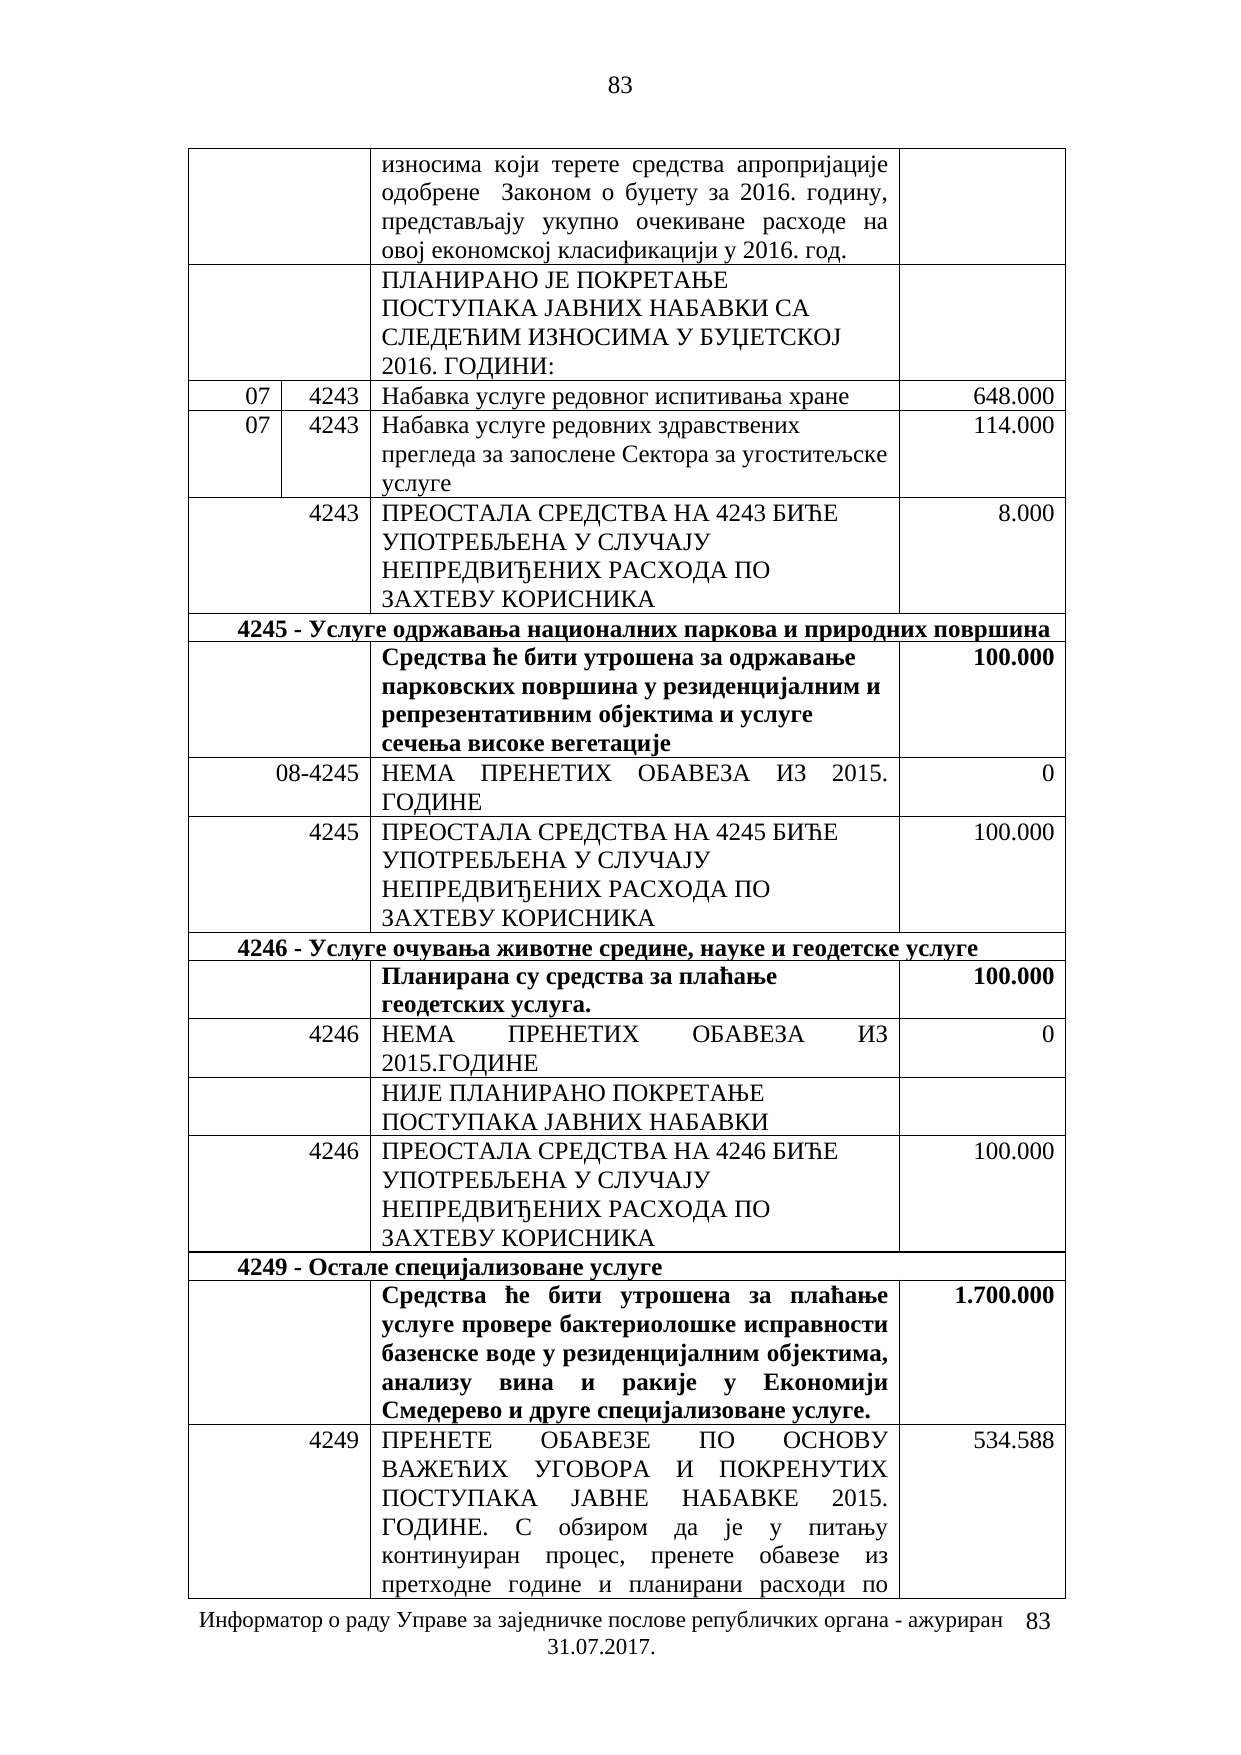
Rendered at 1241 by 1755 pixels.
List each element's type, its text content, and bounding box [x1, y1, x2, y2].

table_cell 4249 - Остале специјализоване услуге [189, 1253, 1065, 1279]
table_cell 4243 [282, 381, 370, 409]
table_cell 100.000 [900, 1136, 1065, 1251]
table_cell [189, 961, 370, 1018]
table_cell 07 [189, 411, 281, 497]
table_cell [189, 642, 370, 757]
table_cell ПРЕОСТАЛА СРЕДСТВА НА 4246 БИЋЕ УПОТРЕБЉЕНА У СЛУЧАЈУ НЕПРЕДВИЂЕНИХ РАСХОДА ПО ЗАХТЕВУ КОРИСНИКА [371, 1136, 899, 1251]
table_cell 08-4245 [189, 758, 370, 816]
table_cell Набавка услуге редовних здравствених прегледа за запослене Сектора за угоститељске услуге [371, 411, 899, 497]
table_cell [189, 149, 370, 264]
table_cell НИЈЕ ПЛАНИРАНО ПОКРЕТАЊЕ ПОСТУПАКА ЈАВНИХ НАБАВКИ [371, 1078, 899, 1135]
table_cell 100.000 [900, 817, 1065, 932]
table_cell 4249 [189, 1425, 370, 1598]
table_cell 4246 - Услуге очувања животне средине, науке и геодетске услуге [189, 933, 1065, 960]
table_cell 8.000 [900, 498, 1065, 613]
table_cell [900, 1078, 1065, 1135]
table_cell [189, 1078, 370, 1135]
table_cell ПЛАНИРАНО ЈЕ ПОКРЕТАЊЕ ПОСТУПАКА ЈАВНИХ НАБАВКИ СА СЛЕДЕЋИМ ИЗНОСИМА У БУЏЕТСКОЈ 2016. ГОДИНИ: [371, 265, 899, 380]
table_cell 4243 [189, 498, 370, 613]
table_cell [900, 265, 1065, 380]
table_cell 4245 [189, 817, 370, 932]
table_cell 114.000 [900, 411, 1065, 497]
table_cell НЕМА ПРЕНЕТИХ ОБАВЕЗА ИЗ 2015. ГОДИНЕ [371, 758, 899, 816]
table_cell Средства ће бити утрошена за плаћање услуге провере бактериолошке исправности базенске воде у резиденцијалним објектима, анализу вина и ракије у Економији Смедерево и друге специјализоване услуге. [371, 1281, 899, 1424]
table_cell 100.000 [900, 961, 1065, 1018]
table_cell 4246 [189, 1019, 370, 1077]
table_cell износима који терете средства апропријације одобрене Законом о буџету за 2016. годину, представљају укупно очекиване расходе на овој економској класификацији у 2016. год. [371, 149, 899, 264]
table_cell 4243 [282, 411, 370, 497]
table_cell 534.588 [900, 1425, 1065, 1598]
table_cell ПРЕОСТАЛА СРЕДСТВА НА 4243 БИЋЕ УПОТРЕБЉЕНА У СЛУЧАЈУ НЕПРЕДВИЂЕНИХ РАСХОДА ПО ЗАХТЕВУ КОРИСНИКА [371, 498, 899, 613]
table_cell 4245 - Услуге одржавања националних паркова и природних површина [189, 614, 1065, 641]
table_cell 0 [900, 758, 1065, 816]
table_cell [189, 265, 370, 380]
table_cell [189, 1281, 370, 1424]
table_cell [900, 149, 1065, 264]
table_cell 648.000 [900, 381, 1065, 409]
table_cell 100.000 [900, 642, 1065, 757]
table_cell Набавка услуге редовног испитивања хране [371, 381, 899, 409]
table_cell 1.700.000 [900, 1281, 1065, 1424]
table_cell Средства ће бити утрошена за одржавање парковских површина у резиденцијалним и репрезентативним објектима и услуге сечења високе вегетације [371, 642, 899, 757]
table_cell Планирана су средства за плаћање геодетских услуга. [371, 961, 899, 1018]
table_cell ПРЕНЕТЕ ОБАВЕЗЕ ПО ОСНОВУ ВАЖЕЋИХ УГОВОРА И ПОКРЕНУТИХ ПОСТУПАКА ЈАВНЕ НАБАВКЕ 2015. ГОДИНЕ. С обзиром да је у питању континуиран процес, пренете обавезе из претходне године и планирани расходи по [371, 1425, 899, 1598]
table_cell 4246 [189, 1136, 370, 1251]
table_cell 07 [189, 381, 281, 409]
table_cell НЕМА ПРЕНЕТИХ ОБАВЕЗА ИЗ 2015.ГОДИНЕ [371, 1019, 899, 1077]
table_cell ПРЕОСТАЛА СРЕДСТВА НА 4245 БИЋЕ УПОТРЕБЉЕНА У СЛУЧАЈУ НЕПРЕДВИЂЕНИХ РАСХОДА ПО ЗАХТЕВУ КОРИСНИКА [371, 817, 899, 932]
table_cell 0 [900, 1019, 1065, 1077]
